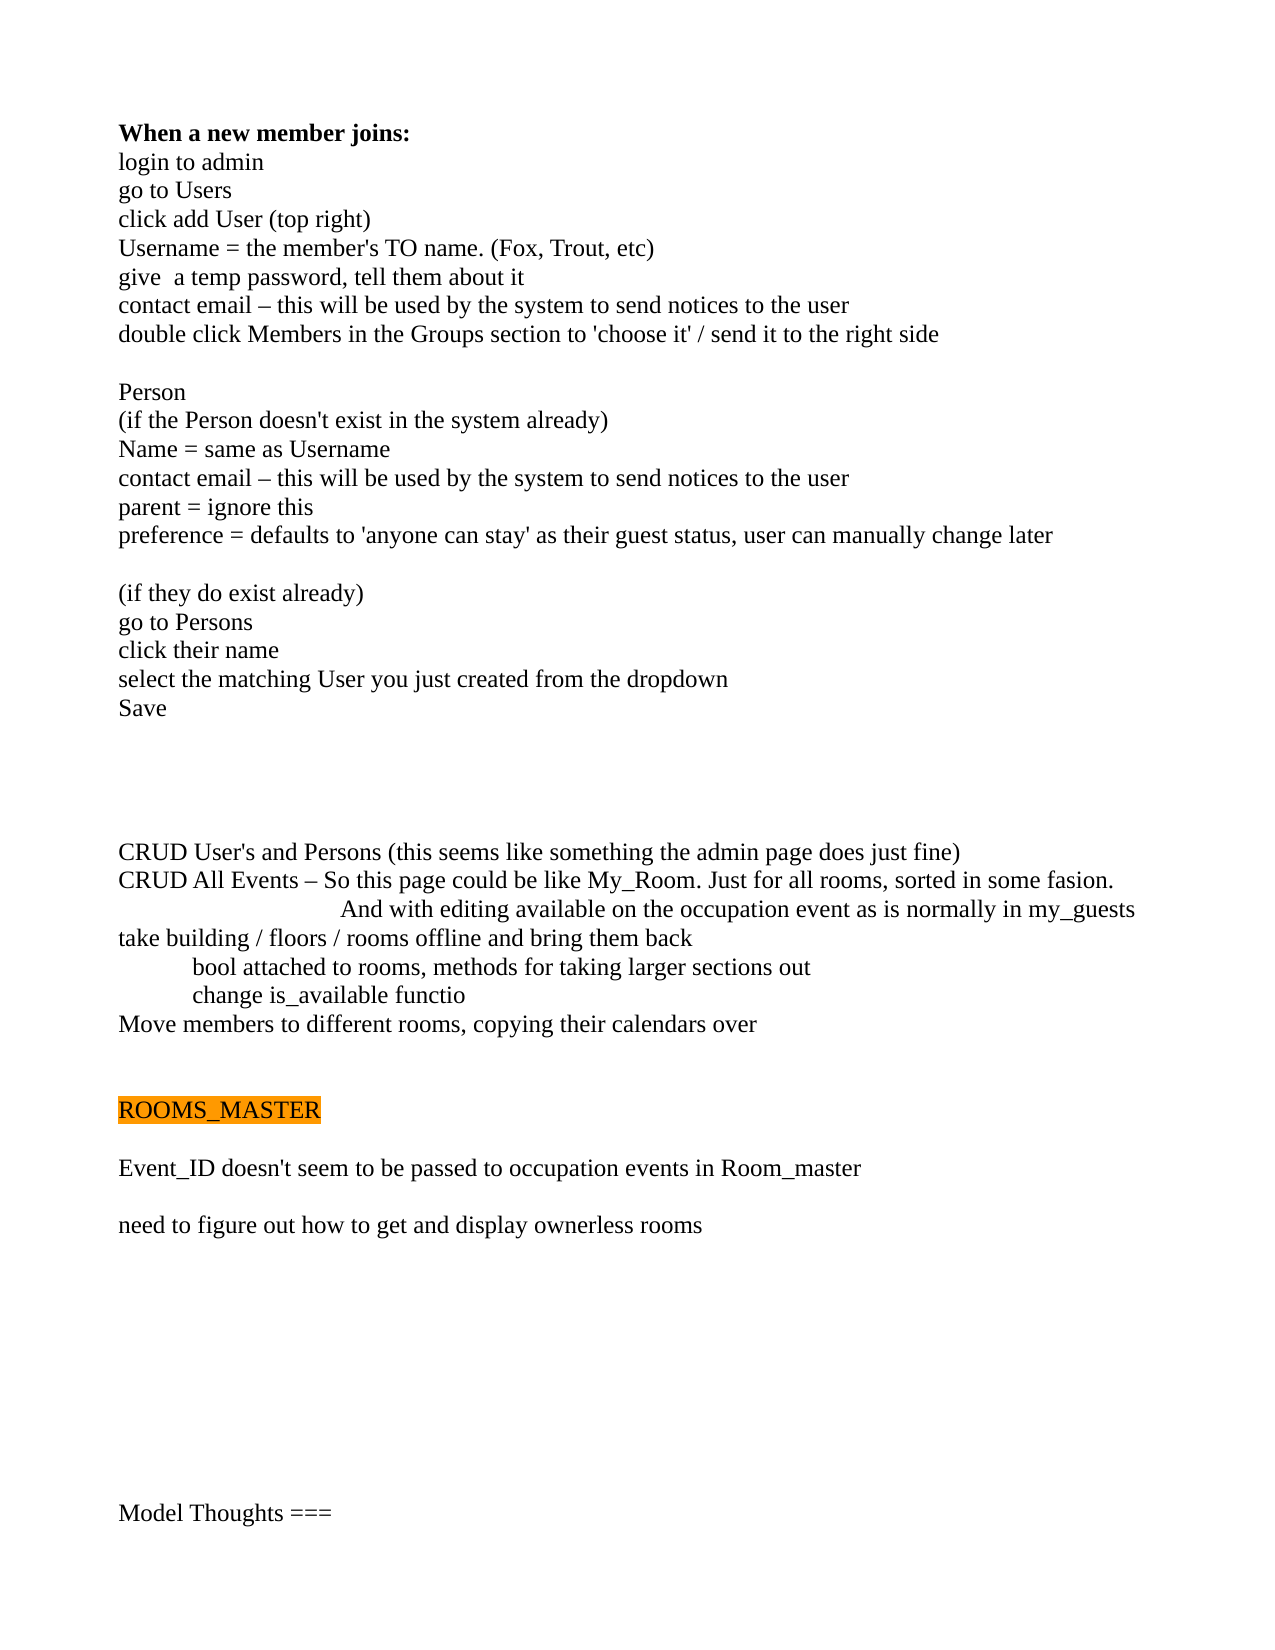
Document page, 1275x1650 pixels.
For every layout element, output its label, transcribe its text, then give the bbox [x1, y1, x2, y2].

text click add User (top right) [118, 204, 1157, 233]
text Save [118, 693, 1157, 722]
text go to Users [118, 176, 1157, 204]
text double click Members in the Groups section to 'choose it' / send it to the right side [118, 319, 1157, 348]
text Person [118, 377, 1157, 406]
text go to Persons [118, 607, 1157, 636]
text CRUD All Events – So this page could be like My_Room. Just for all rooms, sorted in some fasion. [118, 866, 1157, 894]
text parent = ignore this [118, 492, 1157, 521]
text When a new member joins: [118, 118, 1157, 147]
text And with editing available on the occupation event as is normally in my_guests [118, 894, 1157, 923]
text Username = the member's TO name. (Fox, Trout, etc) [118, 233, 1157, 262]
text Move members to different rooms, copying their calendars over [118, 1009, 1157, 1038]
text contact email – this will be used by the system to send notices to the user [118, 291, 1157, 319]
text preference = defaults to 'anyone can stay' as their guest status, user can manually change later [118, 521, 1157, 549]
text ROOMS_MASTER [118, 1096, 1157, 1124]
text contact email – this will be used by the system to send notices to the user [118, 463, 1157, 492]
text Event_ID doesn't seem to be passed to occupation events in Room_master [118, 1153, 1157, 1182]
text bool attached to rooms, methods for taking larger sections out [118, 952, 1157, 981]
text need to figure out how to get and display ownerless rooms [118, 1211, 1157, 1239]
text Model Thoughts === [118, 1498, 1157, 1527]
text (if they do exist already) [118, 578, 1157, 607]
text click their name [118, 636, 1157, 664]
text give a temp password, tell them about it [118, 262, 1157, 291]
text select the matching User you just created from the dropdown [118, 664, 1157, 693]
text Name = same as Username [118, 434, 1157, 463]
text change is_available functio [118, 981, 1157, 1009]
text (if the Person doesn't exist in the system already) [118, 406, 1157, 434]
text take building / floors / rooms offline and bring them back [118, 923, 1157, 952]
text CRUD User's and Persons (this seems like something the admin page does just fine) [118, 837, 1157, 866]
text login to admin [118, 147, 1157, 176]
